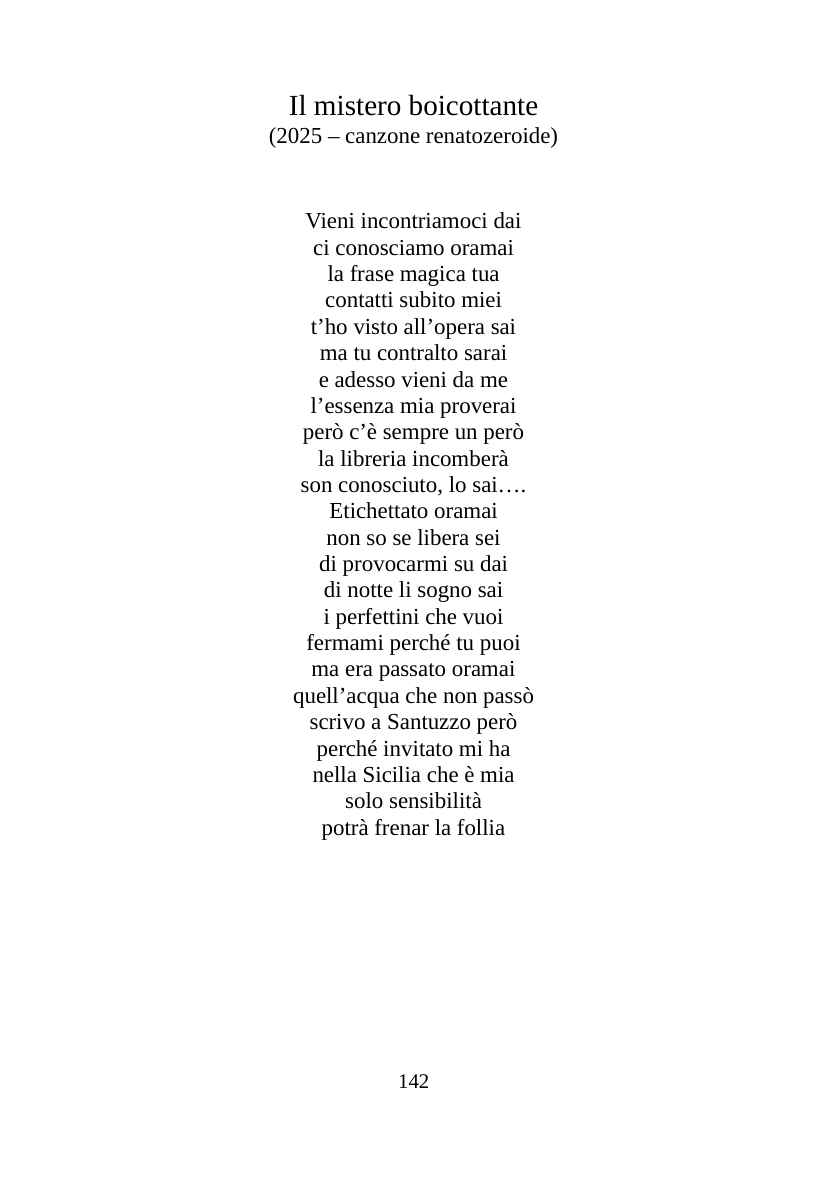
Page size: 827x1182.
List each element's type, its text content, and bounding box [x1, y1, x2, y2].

text l’essenza mia proverai [88, 392, 738, 418]
text e adesso vieni da me [88, 366, 738, 392]
text son conosciuto, lo sai…. [88, 471, 738, 497]
text Il mistero boicottante (2025 – canzone renatozeroide) [88, 88, 738, 148]
text quell’acqua che non passò [88, 682, 738, 708]
text contatti subito miei [88, 287, 738, 313]
text scrivo a Santuzzo però [88, 708, 738, 734]
text ma tu contralto sarai [88, 339, 738, 366]
text di notte li sogno sai [88, 576, 738, 603]
text fermami perché tu puoi [88, 629, 738, 656]
text t’ho visto all’opera sai [88, 313, 738, 339]
text ci conosciamo oramai [88, 234, 738, 260]
text però c’è sempre un però [88, 418, 738, 445]
text Vieni incontriamoci dai [88, 207, 738, 234]
text di provocarmi su dai [88, 550, 738, 576]
text potrà frenar la follia [88, 814, 738, 840]
text la libreria incomberà [88, 445, 738, 471]
text solo sensibilità [88, 787, 738, 814]
text non so se libera sei [88, 524, 738, 550]
text Etichettato oramai [88, 497, 738, 524]
text nella Sicilia che è mia [88, 761, 738, 787]
text la frase magica tua [88, 260, 738, 287]
text perché invitato mi ha [88, 734, 738, 761]
text ma era passato oramai [88, 656, 738, 682]
text i perfettini che vuoi [88, 603, 738, 629]
